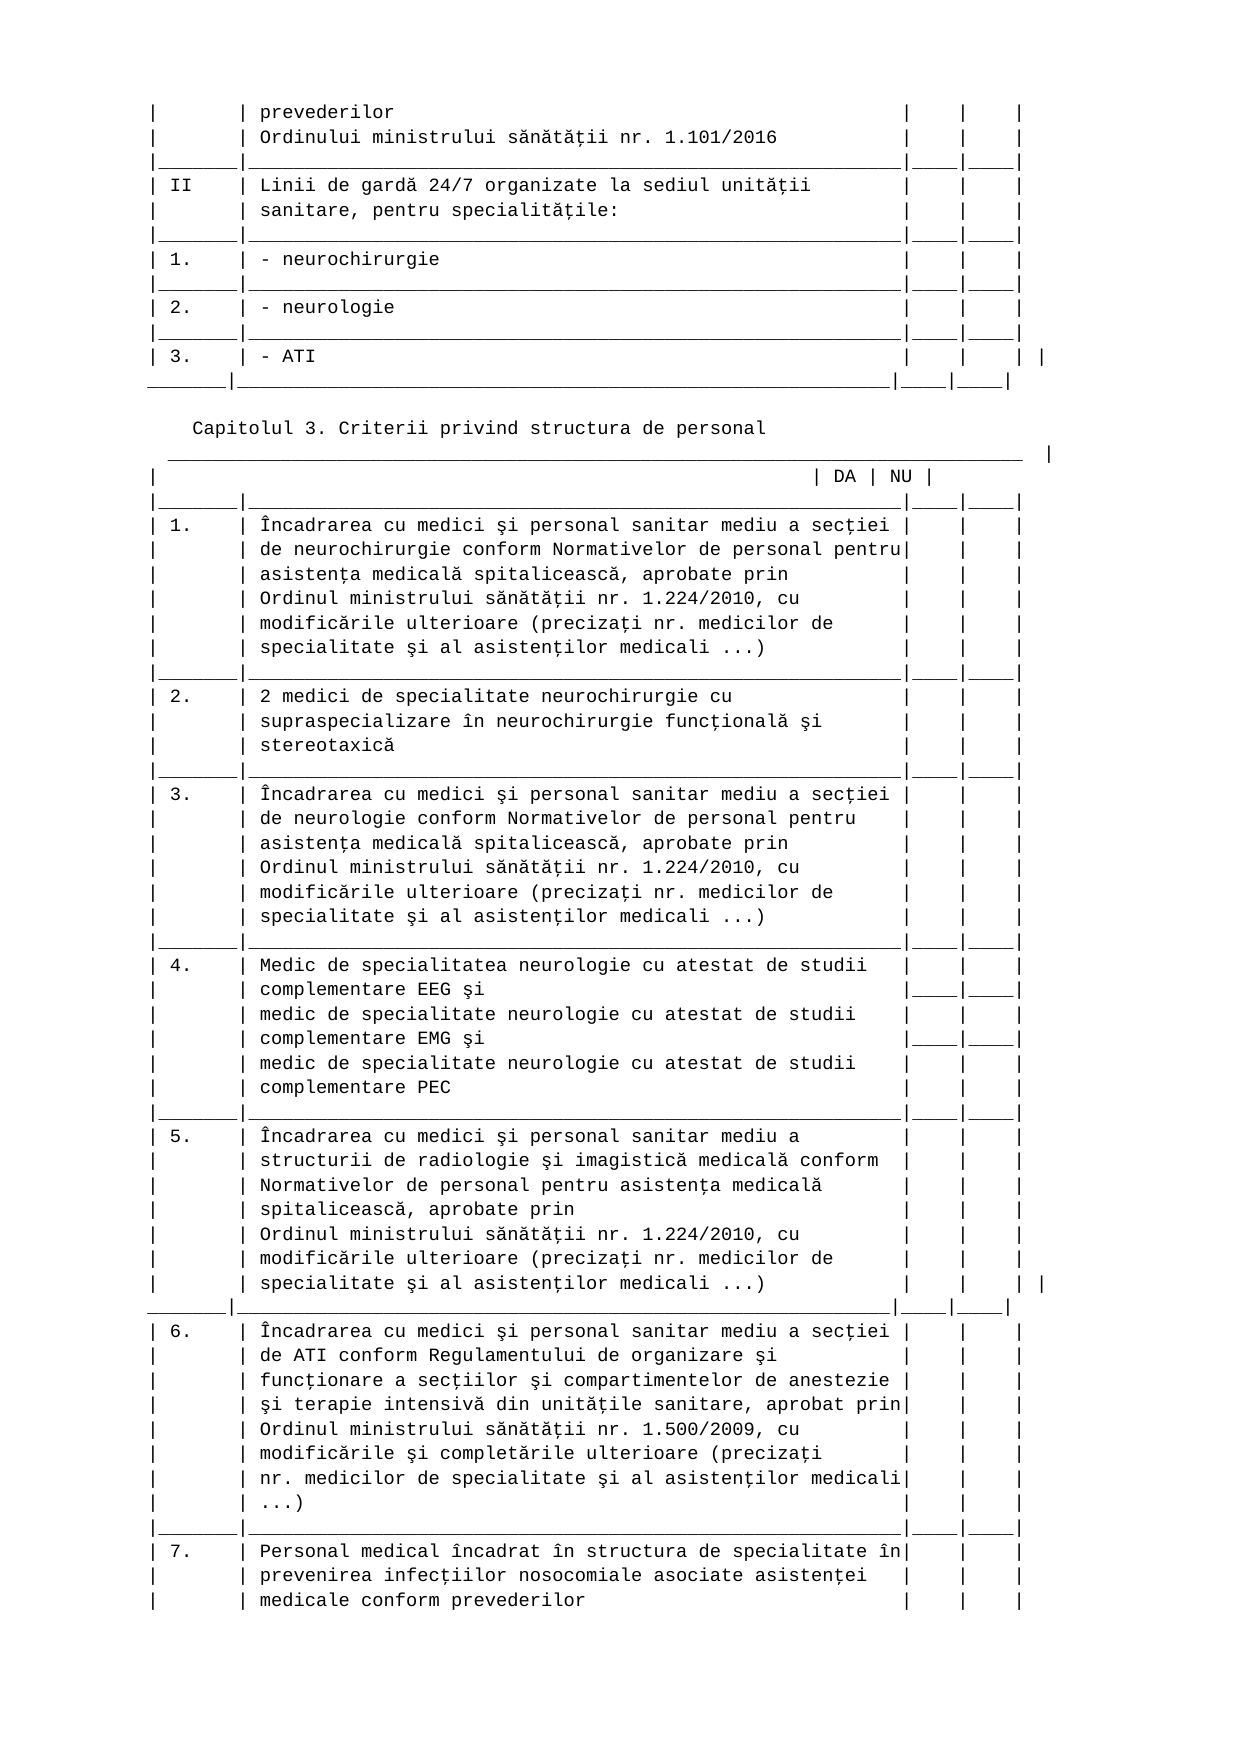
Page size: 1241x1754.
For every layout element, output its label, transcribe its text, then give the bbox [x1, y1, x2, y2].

text | | asistenţa medicală spitalicească, aprobate prin | | | [147, 565, 1054, 586]
text | | modificările şi completările ulterioare (precizaţi | | | [147, 1444, 1054, 1465]
text | | prevenirea infecţiilor nosocomiale asociate asistenţei | | | [147, 1566, 1054, 1587]
text | | Ordinul ministrului sănătăţii nr. 1.224/2010, cu | | | [147, 1224, 1054, 1246]
text |_______|__________________________________________________________|____|____| [147, 1102, 1083, 1124]
text | 6. | Încadrarea cu medici şi personal sanitar mediu a secţiei | | | [147, 1322, 1054, 1343]
text |_______|__________________________________________________________|____|____| [147, 1517, 1083, 1539]
text | 3. | Încadrarea cu medici şi personal sanitar mediu a secţiei | | | [147, 784, 1054, 806]
text | | Ordinul ministrului sănătăţii nr. 1.500/2009, cu | | | [147, 1419, 1054, 1441]
text |_______|__________________________________________________________|____|____| [147, 663, 1083, 684]
text |_______|__________________________________________________________|____|____| [147, 760, 1083, 782]
text |_______|__________________________________________________________|____|____| [147, 225, 1083, 246]
text | 2. | 2 medici de specialitate neurochirurgie cu | | | [147, 687, 1054, 708]
text | II | Linii de gardă 24/7 organizate la sediul unităţii | | | [147, 176, 1054, 197]
text | | asistenţa medicală spitalicească, aprobate prin | | | [147, 833, 1054, 855]
text |_______|__________________________________________________________|____|____| [147, 931, 1083, 953]
text | | complementare PEC | | | [147, 1078, 1083, 1099]
text | | medic de specialitate neurologie cu atestat de studii | | | [147, 1054, 1054, 1075]
text | | sanitare, pentru specialităţile: | | | [147, 201, 1054, 222]
text | | Normativelor de personal pentru asistenţa medicală | | | [147, 1176, 1054, 1197]
text |_______|__________________________________________________________|____|____| [147, 323, 1083, 344]
text | | structurii de radiologie şi imagistică medicală conform | | | [147, 1151, 1054, 1172]
text | | de neurochirurgie conform Normativelor de personal pentru| | | [147, 540, 1054, 561]
text | | prevederilor | | | [147, 103, 1054, 124]
text | | modificările ulterioare (precizaţi nr. medicilor de | | | [147, 1249, 1054, 1270]
text | | ...) | | | [147, 1493, 1054, 1514]
text | | nr. medicilor de specialitate şi al asistenţilor medicali| | | [147, 1468, 1054, 1490]
text | | complementare EMG şi |____|____| [147, 1029, 1054, 1050]
text | | specialitate şi al asistenţilor medicali ...) | | | [147, 907, 1054, 928]
text | 4. | Medic de specialitatea neurologie cu atestat de studii | | | [147, 956, 1054, 977]
text | | şi terapie intensivă din unităţile sanitare, aprobat prin| | | [147, 1395, 1054, 1416]
text | 1. | Încadrarea cu medici şi personal sanitar mediu a secţiei | | | [147, 516, 1054, 537]
text | 7. | Personal medical încadrat în structura de specialitate în| | | [147, 1542, 1054, 1563]
text | 2. | - neurologie | | | [147, 298, 1054, 319]
text | | specialitate şi al asistenţilor medicali ...) | | | [147, 638, 1054, 659]
text |_______|__________________________________________________________|____|____| [147, 152, 1083, 173]
text ____________________________________________________________________________ | | | DA | NU | [147, 443, 1054, 488]
text | | modificările ulterioare (precizaţi nr. medicilor de | | | [147, 882, 1054, 904]
text | | medicale conform prevederilor | | | [147, 1591, 1054, 1612]
text | | medic de specialitate neurologie cu atestat de studii | | | [147, 1005, 1054, 1026]
text | | supraspecializare în neurochirurgie funcţională şi | | | [147, 711, 1054, 733]
text |_______|__________________________________________________________|____|____| [147, 274, 1083, 295]
text | | modificările ulterioare (precizaţi nr. medicilor de | | | [147, 614, 1054, 635]
text | | complementare EEG şi |____|____| [147, 980, 1054, 1001]
text | | Ordinul ministrului sănătăţii nr. 1.224/2010, cu | | | [147, 858, 1054, 879]
text Capitolul 3. Criterii privind structura de personal [147, 419, 1054, 440]
text | | stereotaxică | | | [147, 736, 1054, 757]
text | | Ordinului ministrului sănătăţii nr. 1.101/2016 | | | [147, 127, 1054, 149]
text | | de ATI conform Regulamentului de organizare şi | | | [147, 1346, 1054, 1367]
text | | spitalicească, aprobate prin | | | [147, 1200, 1054, 1221]
text | 5. | Încadrarea cu medici şi personal sanitar mediu a | | | [147, 1127, 1054, 1148]
text | 3. | - ATI | | | |_______|__________________________________________________________|____|____| [147, 347, 1083, 392]
text | 1. | - neurochirurgie | | | [147, 249, 1054, 271]
text |_______|__________________________________________________________|____|____| [147, 491, 1083, 513]
text | | funcţionare a secţiilor şi compartimentelor de anestezie | | | [147, 1371, 1054, 1392]
text | | Ordinul ministrului sănătăţii nr. 1.224/2010, cu | | | [147, 589, 1054, 610]
text | | specialitate şi al asistenţilor medicali ...) | | | |_______|__________________________________________________________|____|____| [147, 1273, 1083, 1318]
text | | de neurologie conform Normativelor de personal pentru | | | [147, 809, 1054, 830]
